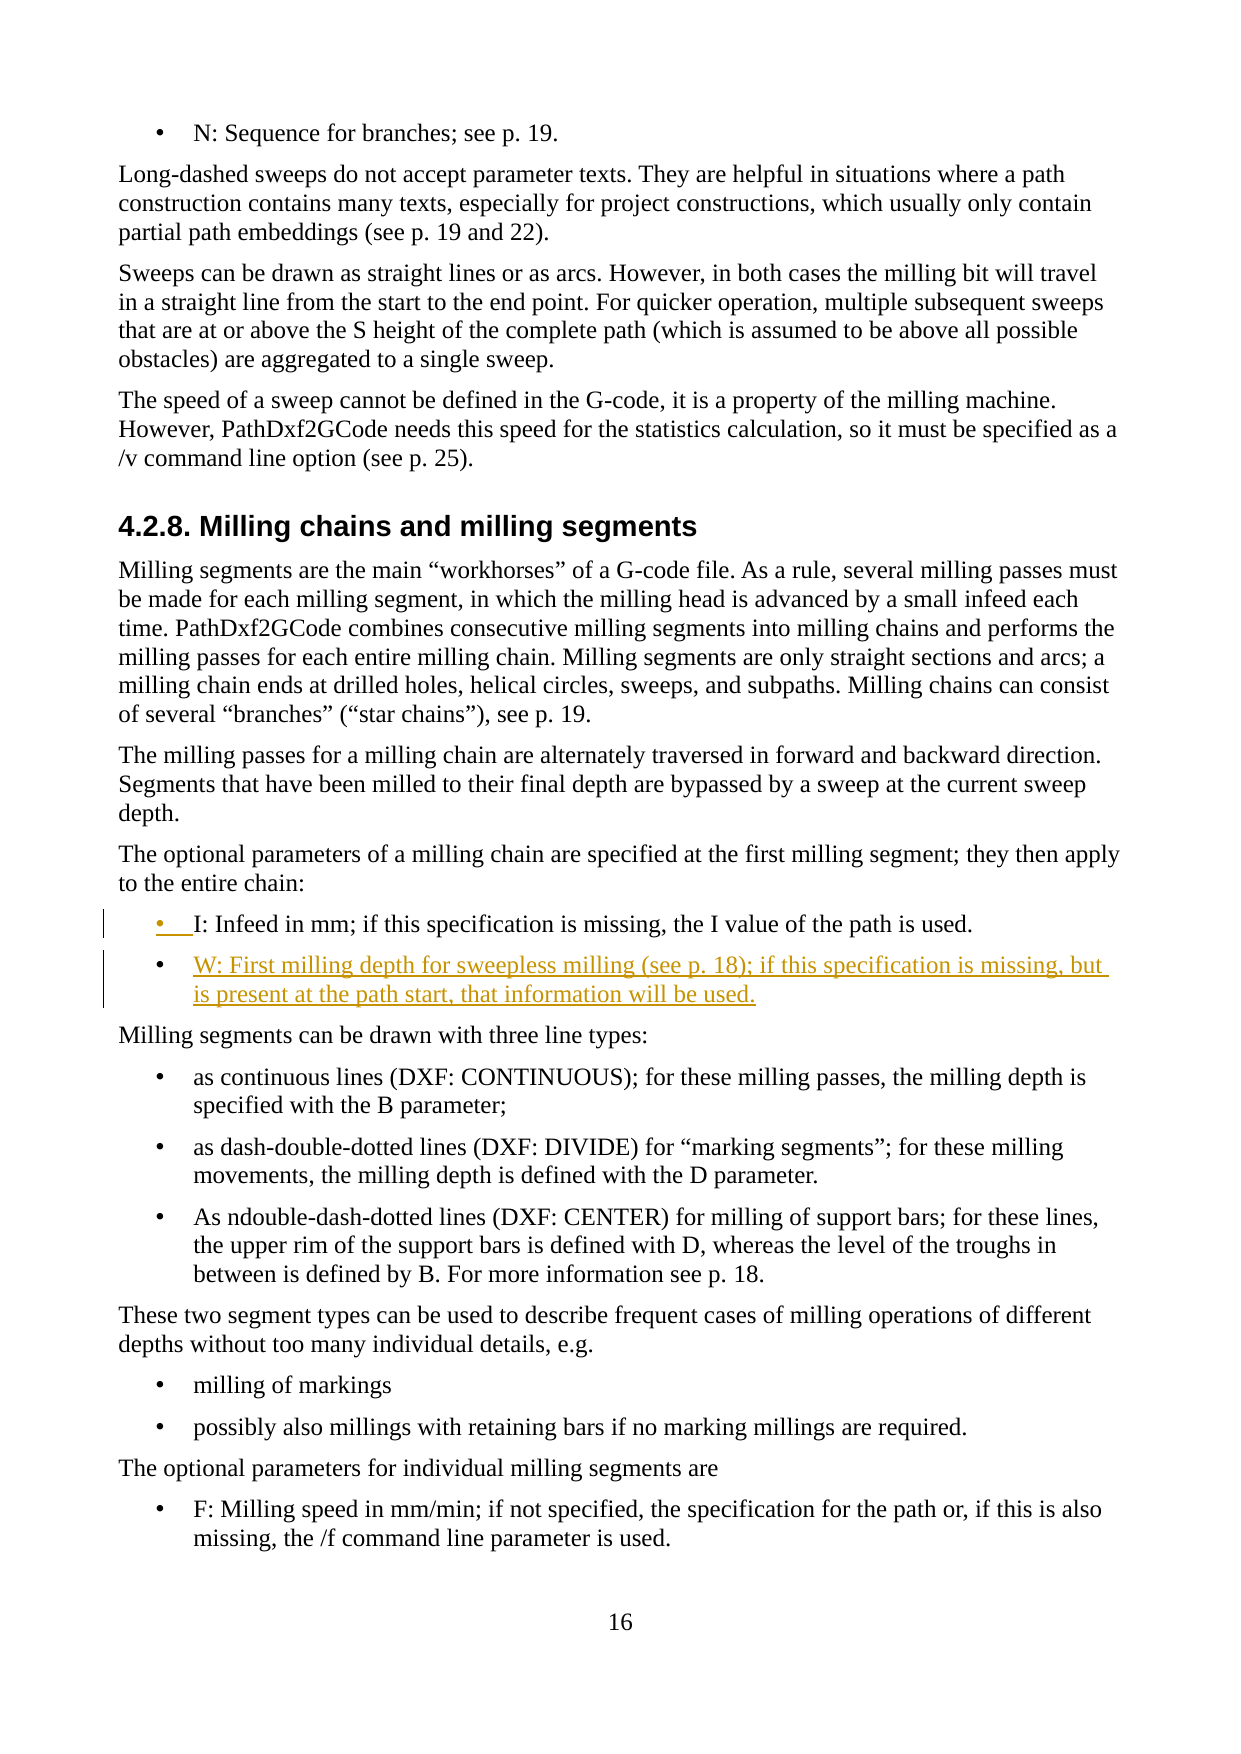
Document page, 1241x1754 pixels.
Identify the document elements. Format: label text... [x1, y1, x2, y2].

list possibly also millings with retaining bars if no marking millings are required. [156, 1412, 1122, 1440]
text The optional parameters of a milling chain are specified at the first milling segment; they then apply to the entire chain: [118, 839, 1122, 897]
text The optional parameters for individual milling segments are [118, 1453, 1122, 1482]
text The speed of a sweep cannot be defined in the G-code, it is a property of the milling machine. However, PathDxf2GCode needs this speed for the statistics calculation, so it must be specified as a /v command line option (see p. 25). [118, 386, 1122, 472]
list as continuous lines (DXF: CONTINUOUS); for these milling passes, the milling depth is specified with the B parameter; [156, 1062, 1122, 1119]
list I: Infeed in mm; if this specification is missing, the I value of the path is used. [156, 909, 1122, 938]
text These two segment types can be used to describe frequent cases of milling operations of different depths without too many individual details, e.g. [118, 1300, 1122, 1358]
text Sweeps can be drawn as straight lines or as arcs. However, in both cases the milling bit will travel in a straight line from the start to the end point. For quicker operation, multiple subsequent sweeps that are at or above the S height of the complete path (which is assumed to be above all possible obstacles) are aggregated to a single sweep. [118, 258, 1122, 373]
text Long-dashed sweeps do not accept parameter texts. They are helpful in situations where a path construction contains many texts, especially for project constructions, which usually only contain partial path embeddings (see p. 19 and 22). [118, 159, 1122, 246]
text Milling segments are the main “workhorses” of a G-code file. As a rule, several milling passes must be made for each milling segment, in which the milling head is advanced by a small infeed each time. PathDxf2GCode combines consecutive milling segments into milling chains and performs the milling passes for each entire milling chain. Milling segments are only straight sections and arcs; a milling chain ends at drilled holes, helical circles, sweeps, and subpaths. Milling chains can consist of several “branches” (“star chains”), see p. 19. [118, 555, 1122, 728]
list milling of markings [156, 1370, 1122, 1399]
list F: Milling speed in mm/min; if not specified, the specification for the path or, if this is also missing, the /f command line parameter is used. [156, 1494, 1122, 1552]
list as dash-double-dotted lines (DXF: DIVIDE) for “marking segments”; for these milling movements, the milling depth is defined with the D parameter. [156, 1132, 1122, 1189]
subtitle 4.2.8. Milling chains and milling segments [118, 509, 1122, 543]
list As ndouble-dash-dotted lines (DXF: CENTER) for milling of support bars; for these lines, the upper rim of the support bars is defined with D, whereas the level of the troughs in between is defined by B. For more information see p. 18. [156, 1202, 1122, 1288]
text Milling segments can be drawn with three line types: [118, 1020, 1122, 1049]
text The milling passes for a milling chain are alternately traversed in forward and backward direction. Segments that have been milled to their final depth are bypassed by a sweep at the current sweep depth. [118, 740, 1122, 827]
list W: First milling depth for sweepless milling (see p. 19); if this specification is missing, but is present at the path start, that information will be used. [156, 950, 1122, 1008]
list N: Sequence for branches; see p. 19. [156, 118, 1122, 147]
